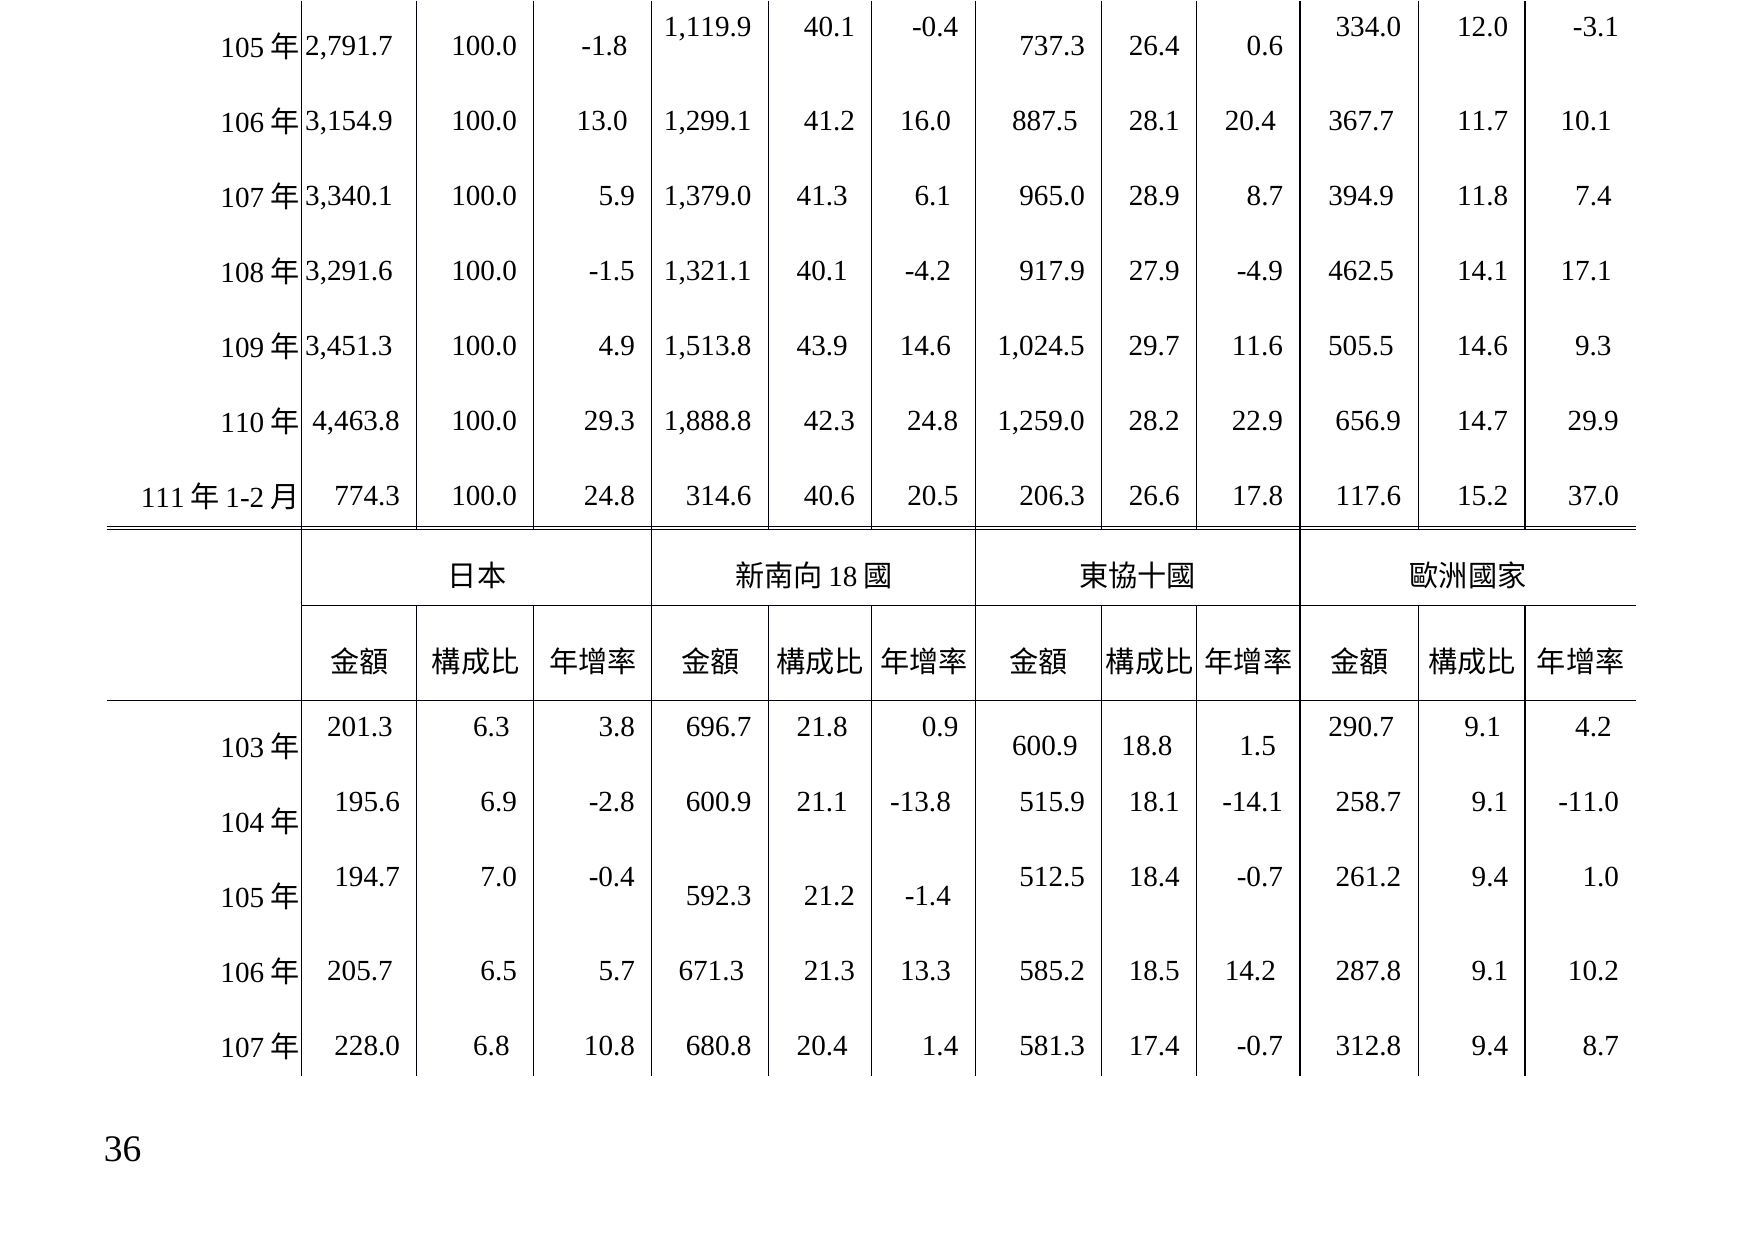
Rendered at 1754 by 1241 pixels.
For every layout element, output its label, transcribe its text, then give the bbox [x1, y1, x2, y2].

table_cell 構成比 [769, 606, 871, 700]
table_cell 917.9 [976, 226, 1101, 301]
table_cell 656.9 [1301, 376, 1418, 451]
table_cell 4.9 [534, 301, 651, 376]
table_cell 737.3 [976, 1, 1101, 76]
table_cell 41.2 [769, 76, 871, 151]
table_cell 40.1 [769, 226, 871, 301]
table_cell 100.0 [417, 151, 533, 226]
table_cell 261.2 [1301, 851, 1418, 926]
table_cell 18.5 [1102, 926, 1196, 1001]
table_cell 18.4 [1102, 851, 1196, 926]
table_cell 14.2 [1197, 926, 1299, 1001]
table_cell 17.8 [1197, 451, 1299, 526]
table_cell 11.8 [1419, 151, 1524, 226]
table_cell 28.2 [1102, 376, 1196, 451]
table_cell 18.8 [1102, 701, 1196, 776]
table_cell 21.2 [769, 851, 871, 926]
table_cell 1,321.1 [652, 226, 768, 301]
table_cell 3.8 [534, 701, 651, 776]
table_cell 20.4 [1197, 76, 1299, 151]
table_cell 0.6 [1197, 1, 1299, 76]
table_cell -13.8 [872, 776, 975, 851]
table_cell 20.4 [769, 1001, 871, 1076]
table_cell 8.7 [1526, 1001, 1636, 1076]
table_cell 金額 [652, 606, 768, 700]
table_cell 334.0 [1301, 1, 1418, 76]
table_cell 37.0 [1526, 451, 1636, 526]
table_cell 構成比 [1102, 606, 1196, 700]
table_cell 104年 [107, 776, 301, 851]
table_cell 592.3 [652, 851, 768, 926]
table_cell 1,024.5 [976, 301, 1101, 376]
table_cell 24.8 [872, 376, 975, 451]
table_cell 29.7 [1102, 301, 1196, 376]
table_cell 3,291.6 [302, 226, 416, 301]
table_cell 100.0 [417, 76, 533, 151]
table_cell -1.8 [534, 1, 651, 76]
table_cell 3,154.9 [302, 76, 416, 151]
table_cell 年增率 [872, 606, 975, 700]
table_cell 42.3 [769, 376, 871, 451]
table_cell 21.1 [769, 776, 871, 851]
table_cell 22.9 [1197, 376, 1299, 451]
table_cell 18.1 [1102, 776, 1196, 851]
table_cell 年增率 [534, 606, 651, 700]
table_cell 600.9 [652, 776, 768, 851]
table_cell 9.3 [1526, 301, 1636, 376]
table_cell 515.9 [976, 776, 1101, 851]
table_cell [107, 605, 301, 700]
table_cell 5.7 [534, 926, 651, 1001]
table_cell 40.1 [769, 1, 871, 76]
table_cell 6.5 [417, 926, 533, 1001]
table_cell 195.6 [302, 776, 416, 851]
table_cell 6.8 [417, 1001, 533, 1076]
table_cell 1,888.8 [652, 376, 768, 451]
table_cell 107年 [107, 1001, 301, 1076]
table_cell -1.5 [534, 226, 651, 301]
table_cell 10.8 [534, 1001, 651, 1076]
table_cell 4.2 [1526, 701, 1636, 776]
table_cell 110年 [107, 376, 301, 451]
table_cell 106年 [107, 76, 301, 151]
table_cell 17.1 [1526, 226, 1636, 301]
table_cell -14.1 [1197, 776, 1299, 851]
table_cell 111年1-2月 [107, 451, 301, 526]
table_cell 314.6 [652, 451, 768, 526]
table_cell 40.6 [769, 451, 871, 526]
table_cell 1,379.0 [652, 151, 768, 226]
table_cell 206.3 [976, 451, 1101, 526]
table_cell 100.0 [417, 301, 533, 376]
table_cell 462.5 [1301, 226, 1418, 301]
table_cell 312.8 [1301, 1001, 1418, 1076]
table_cell 歐洲國家 [1301, 530, 1636, 605]
table_cell 10.1 [1526, 76, 1636, 151]
table_cell 28.9 [1102, 151, 1196, 226]
table_cell 9.1 [1419, 926, 1524, 1001]
table_cell 887.5 [976, 76, 1101, 151]
table_cell 9.1 [1419, 776, 1524, 851]
table_cell 7.0 [417, 851, 533, 926]
table_cell 27.9 [1102, 226, 1196, 301]
table_cell 581.3 [976, 1001, 1101, 1076]
table_cell 8.7 [1197, 151, 1299, 226]
table_cell 14.1 [1419, 226, 1524, 301]
table_cell 367.7 [1301, 76, 1418, 151]
table_cell 228.0 [302, 1001, 416, 1076]
table_cell 15.2 [1419, 451, 1524, 526]
table_cell 105年 [107, 851, 301, 926]
table_cell 金額 [976, 606, 1101, 700]
table_cell 11.7 [1419, 76, 1524, 151]
table_cell 205.7 [302, 926, 416, 1001]
table_cell 9.1 [1419, 701, 1524, 776]
table_cell 287.8 [1301, 926, 1418, 1001]
table_cell -4.2 [872, 226, 975, 301]
table_cell 109年 [107, 301, 301, 376]
table_cell 3,451.3 [302, 301, 416, 376]
table_cell -11.0 [1526, 776, 1636, 851]
table_cell 東協十國 [976, 530, 1299, 605]
table_cell 1,259.0 [976, 376, 1101, 451]
table_cell 17.4 [1102, 1001, 1196, 1076]
table_cell 29.9 [1526, 376, 1636, 451]
table_cell 11.6 [1197, 301, 1299, 376]
table_cell 696.7 [652, 701, 768, 776]
table_cell 3,340.1 [302, 151, 416, 226]
table_cell 7.4 [1526, 151, 1636, 226]
table_cell -0.4 [872, 1, 975, 76]
table_cell 965.0 [976, 151, 1101, 226]
table_cell -3.1 [1526, 1, 1636, 76]
table_cell 14.6 [872, 301, 975, 376]
table_cell 9.4 [1419, 1001, 1524, 1076]
table_cell 14.7 [1419, 376, 1524, 451]
table_cell -0.7 [1197, 1001, 1299, 1076]
table_cell 9.4 [1419, 851, 1524, 926]
table_cell 100.0 [417, 1, 533, 76]
table_cell 100.0 [417, 226, 533, 301]
table_cell 20.5 [872, 451, 975, 526]
table_cell 108年 [107, 226, 301, 301]
table_cell 43.9 [769, 301, 871, 376]
table_cell 構成比 [1419, 606, 1524, 700]
table_cell 13.0 [534, 76, 651, 151]
table_cell 1.0 [1526, 851, 1636, 926]
table_cell 12.0 [1419, 1, 1524, 76]
table_cell 41.3 [769, 151, 871, 226]
table_cell -4.9 [1197, 226, 1299, 301]
table_cell 117.6 [1301, 451, 1418, 526]
table_cell 105年 [107, 1, 301, 76]
table_cell 512.5 [976, 851, 1101, 926]
table_cell 年增率 [1526, 606, 1636, 700]
table_cell 1.5 [1197, 701, 1299, 776]
table_cell 14.6 [1419, 301, 1524, 376]
table_cell 106年 [107, 926, 301, 1001]
table_cell 600.9 [976, 701, 1101, 776]
table_cell -1.4 [872, 851, 975, 926]
table_cell 585.2 [976, 926, 1101, 1001]
table_cell 構成比 [417, 606, 533, 700]
table_cell 1,513.8 [652, 301, 768, 376]
table_cell 505.5 [1301, 301, 1418, 376]
table_cell 194.7 [302, 851, 416, 926]
table_cell 6.1 [872, 151, 975, 226]
table_cell 28.1 [1102, 76, 1196, 151]
table_cell 6.9 [417, 776, 533, 851]
table_cell 6.3 [417, 701, 533, 776]
table_cell 1,119.9 [652, 1, 768, 76]
table_cell 新南向18國 [652, 530, 975, 605]
table_cell 100.0 [417, 376, 533, 451]
table_cell 290.7 [1301, 701, 1418, 776]
table_cell 1,299.1 [652, 76, 768, 151]
table_cell [107, 530, 301, 605]
table_cell 2,791.7 [302, 1, 416, 76]
table_cell 13.3 [872, 926, 975, 1001]
table_cell 680.8 [652, 1001, 768, 1076]
table_cell -2.8 [534, 776, 651, 851]
table_cell 金額 [302, 606, 416, 700]
table_cell 0.9 [872, 701, 975, 776]
table_cell 201.3 [302, 701, 416, 776]
table_cell 671.3 [652, 926, 768, 1001]
table_cell 24.8 [534, 451, 651, 526]
table_cell 日本 [302, 530, 651, 605]
table_cell 金額 [1301, 606, 1418, 700]
table_cell 26.6 [1102, 451, 1196, 526]
table_cell 16.0 [872, 76, 975, 151]
table_cell 21.3 [769, 926, 871, 1001]
table_cell 394.9 [1301, 151, 1418, 226]
table_cell 100.0 [417, 451, 533, 526]
table_cell 4,463.8 [302, 376, 416, 451]
table_cell -0.4 [534, 851, 651, 926]
table_cell 29.3 [534, 376, 651, 451]
table_cell 107年 [107, 151, 301, 226]
table_cell 5.9 [534, 151, 651, 226]
table_cell 774.3 [302, 451, 416, 526]
table_cell 年增率 [1197, 606, 1299, 700]
table_cell 258.7 [1301, 776, 1418, 851]
table_cell 1.4 [872, 1001, 975, 1076]
table_cell -0.7 [1197, 851, 1299, 926]
table_cell 21.8 [769, 701, 871, 776]
table_cell 103年 [107, 701, 301, 776]
table_cell 26.4 [1102, 1, 1196, 76]
table_cell 10.2 [1526, 926, 1636, 1001]
